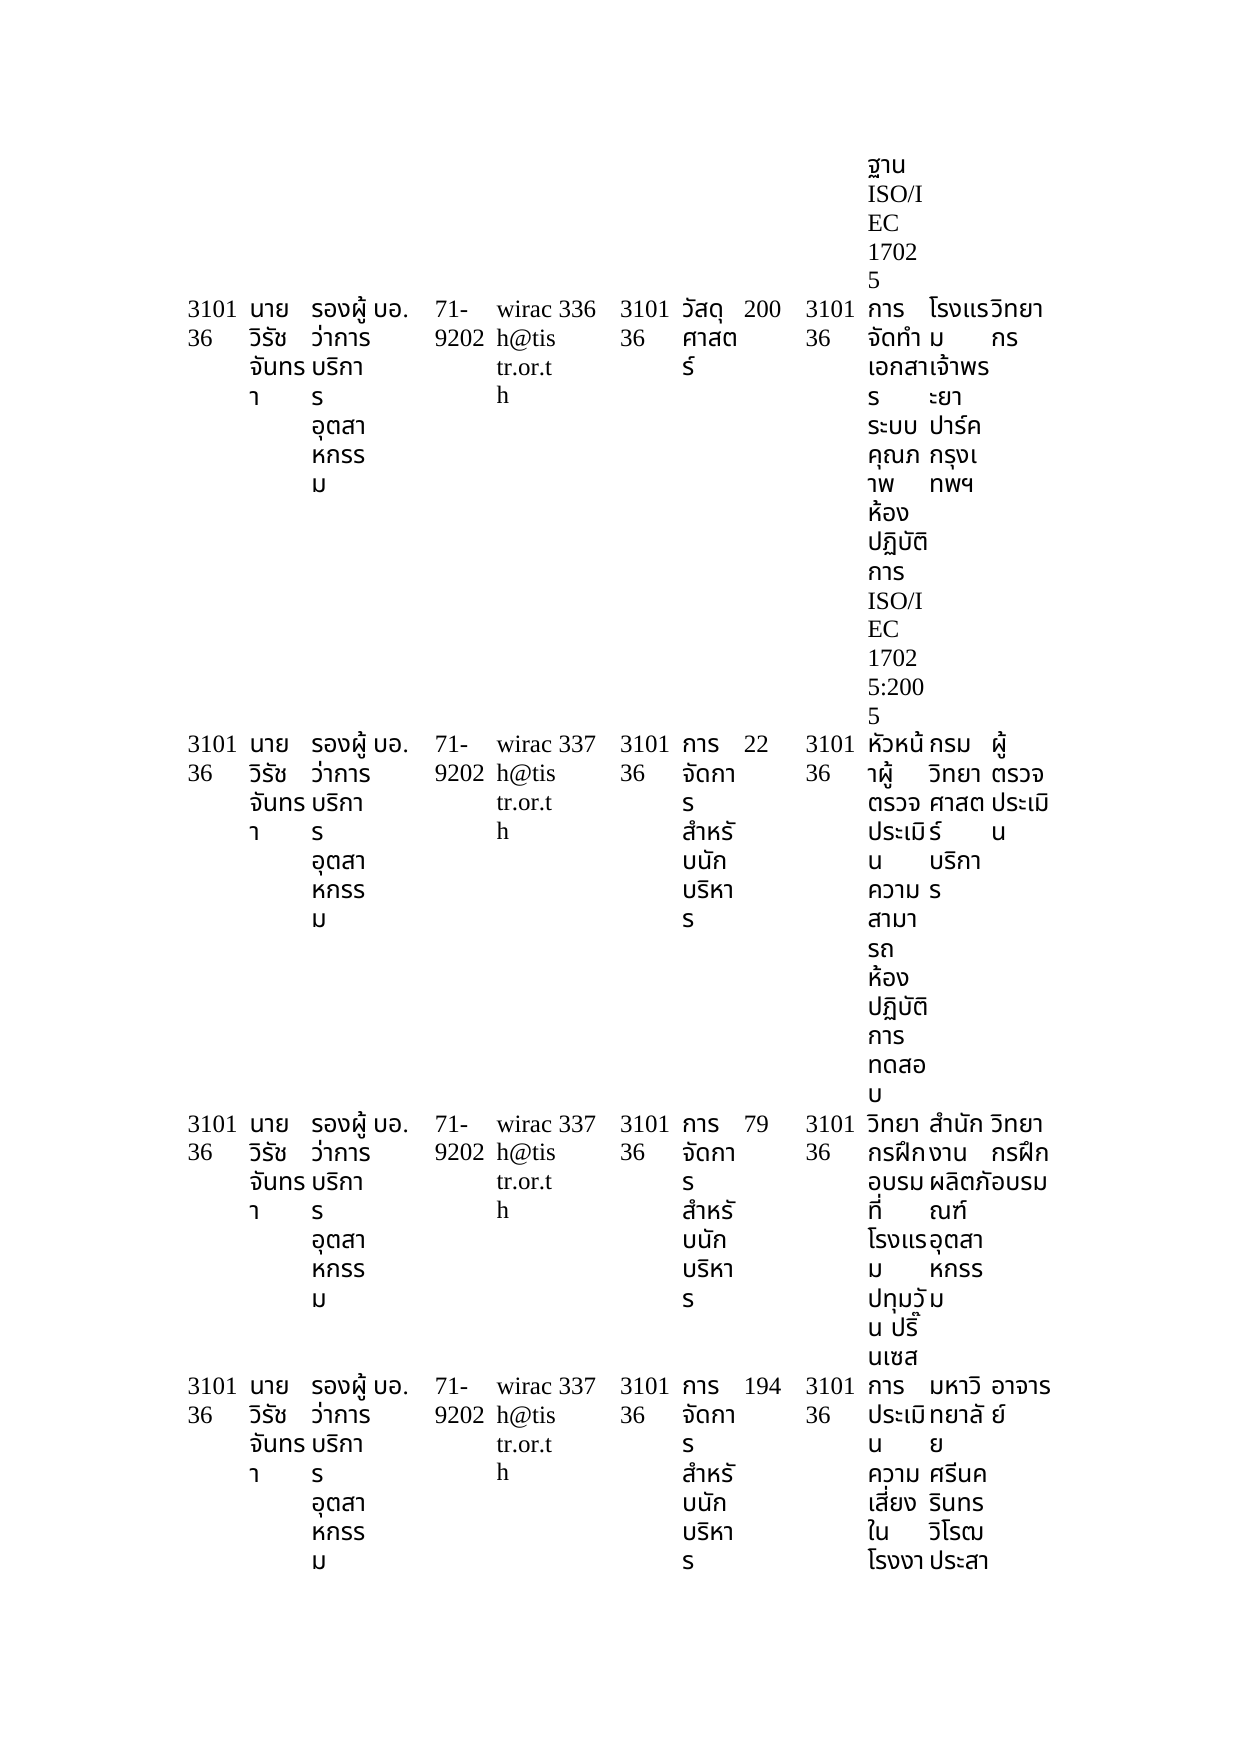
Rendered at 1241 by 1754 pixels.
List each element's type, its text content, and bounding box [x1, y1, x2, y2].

table_cell 310136 [188, 730, 249, 1109]
table_cell บอ. [373, 730, 434, 1109]
table_cell 337 [558, 730, 620, 1109]
table_cell ฐาน ISO/IEC 17025 [867, 150, 929, 294]
table_cell [311, 150, 373, 294]
table_cell โรงแรมเจ้าพระยาปาร์ค กรุงเทพฯ [929, 294, 991, 729]
table_cell 79 [744, 1109, 805, 1371]
table_cell สำนักงานผลิตภัณฑ์อุตสาหกรรม [929, 1109, 991, 1371]
table_cell 336 [558, 294, 620, 729]
table_cell รองผู้ว่าการบริการอุตสาหกรรม [311, 1109, 373, 1371]
table_cell ผู้ตรวจประเมิน [991, 730, 1053, 1109]
table_cell [435, 150, 496, 294]
table_cell [249, 150, 311, 294]
table_cell [188, 150, 249, 294]
table_cell 71-9202 [435, 1109, 496, 1371]
table_cell wirach@tistr.or.th [496, 294, 558, 729]
table_cell 71-9202 [435, 1371, 496, 1575]
table_cell [496, 150, 558, 294]
table_cell วิทยากร [991, 294, 1053, 729]
table_cell 310136 [620, 1371, 682, 1575]
table_cell บอ. [373, 1109, 434, 1371]
table_cell wirach@tistr.or.th [496, 730, 558, 1109]
table_cell การจัดการสำหรับนักบริหาร [682, 1109, 743, 1371]
table_cell มหาวิทยาลัยศรีนครินทรวิโรฒ ประสา [929, 1371, 991, 1575]
table_cell วิทยากรฝึกอบรม [991, 1109, 1053, 1371]
table_cell 310136 [805, 1371, 867, 1575]
table_cell [929, 150, 991, 294]
table_cell นายวิรัช จันทรา [249, 1109, 311, 1371]
table_cell 310136 [620, 730, 682, 1109]
table_cell 71-9202 [435, 730, 496, 1109]
table_cell 310136 [620, 294, 682, 729]
table_cell [682, 150, 743, 294]
table_cell รองผู้ว่าการบริการอุตสาหกรรม [311, 1371, 373, 1575]
table_cell [991, 150, 1053, 294]
table_cell 310136 [188, 294, 249, 729]
table_cell 337 [558, 1109, 620, 1371]
table_cell 22 [744, 730, 805, 1109]
table_cell รองผู้ว่าการบริการอุตสาหกรรม [311, 730, 373, 1109]
table_cell 310136 [188, 1371, 249, 1575]
table_cell รองผู้ว่าการบริการอุตสาหกรรม [311, 294, 373, 729]
table_cell [373, 150, 434, 294]
table_cell 337 [558, 1371, 620, 1575]
table_cell วัสดุศาสตร์ [682, 294, 743, 729]
table_cell 310136 [805, 730, 867, 1109]
table_cell 194 [744, 1371, 805, 1575]
table_cell 310136 [805, 1109, 867, 1371]
table_cell wirach@tistr.or.th [496, 1371, 558, 1575]
table_cell 71-9202 [435, 294, 496, 729]
table_cell 200 [744, 294, 805, 729]
table_cell วิทยากรฝึกอบรม ที่โรงแรมปทุมวัน ปริ๊นเซส [867, 1109, 929, 1371]
table_cell นายวิรัช จันทรา [249, 294, 311, 729]
table_cell การจัดการสำหรับนักบริหาร [682, 730, 743, 1109]
table_cell การจัดทำเอกสารระบบคุณภาพห้องปฏิบัติการ ISO/IEC 17025:2005 [867, 294, 929, 729]
table_cell อาจารย์ [991, 1371, 1053, 1575]
table_cell การจัดการสำหรับนักบริหาร [682, 1371, 743, 1575]
table_cell หัวหน้าผู้ตรวจประเมินความสามารถห้องปฏิบัติการทดสอบ [867, 730, 929, 1109]
table_cell 310136 [805, 294, 867, 729]
table_cell นายวิรัช จันทรา [249, 1371, 311, 1575]
table_cell [805, 150, 867, 294]
table_cell [558, 150, 620, 294]
table_cell 310136 [188, 1109, 249, 1371]
table_cell บอ. [373, 1371, 434, 1575]
table_cell wirach@tistr.or.th [496, 1109, 558, 1371]
table_cell บอ. [373, 294, 434, 729]
table_cell นายวิรัช จันทรา [249, 730, 311, 1109]
table_cell [620, 150, 682, 294]
table_cell 310136 [620, 1109, 682, 1371]
table_cell [744, 150, 805, 294]
table_cell การประเมินความเสี่ยงในโรงงา [867, 1371, 929, 1575]
table_cell กรมวิทยาศาสตร์บริการ [929, 730, 991, 1109]
